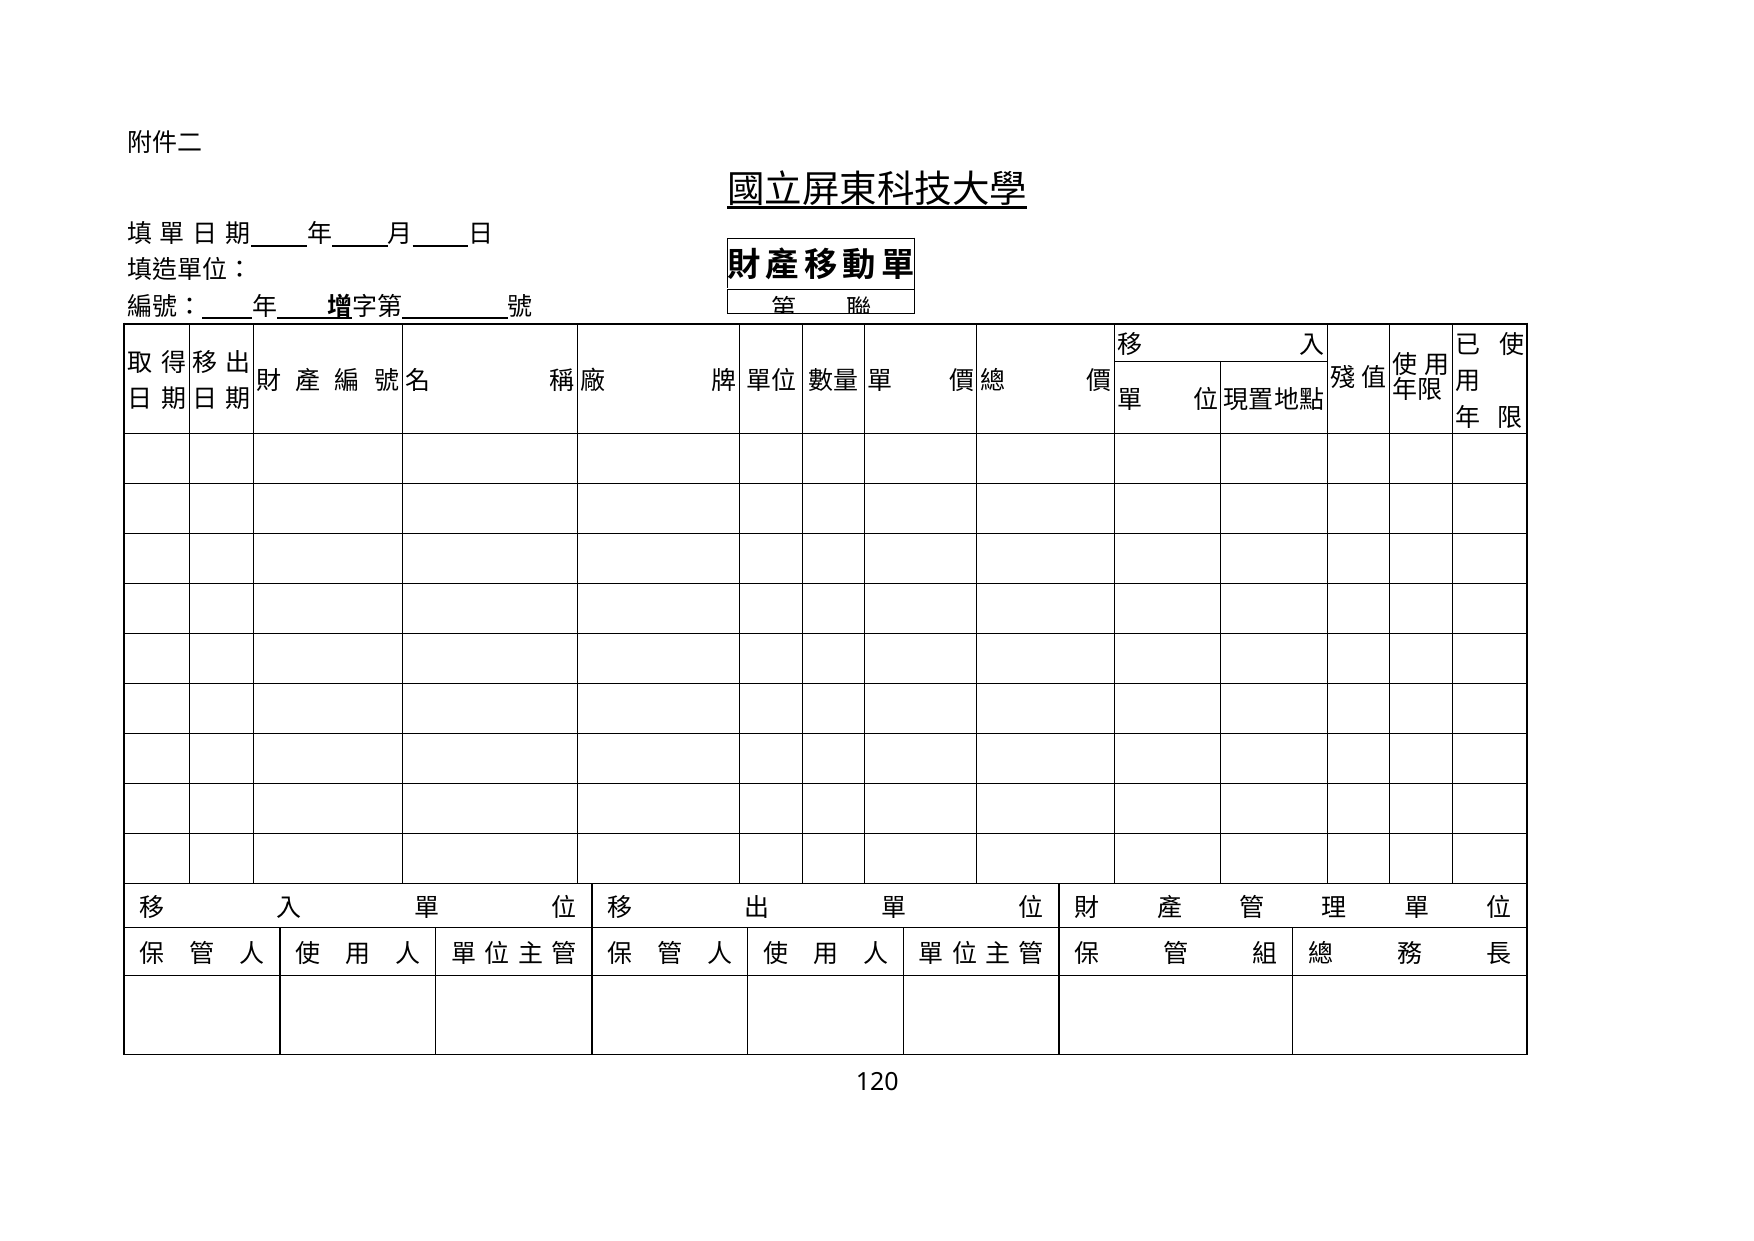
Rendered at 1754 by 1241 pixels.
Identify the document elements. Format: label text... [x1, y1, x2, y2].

table_cell [1390, 734, 1452, 783]
table_header 總價 [977, 325, 1114, 433]
table_header 移入 [1115, 325, 1327, 361]
table_cell [403, 834, 577, 883]
table_cell [593, 976, 747, 1053]
table_cell [740, 634, 802, 683]
table_cell [190, 434, 253, 483]
table_cell [403, 634, 577, 683]
table_cell [977, 684, 1114, 733]
table_cell [740, 534, 802, 583]
table_cell [578, 734, 739, 783]
table_cell [125, 834, 189, 883]
table_cell [281, 976, 435, 1053]
table_cell [1328, 684, 1389, 733]
table_header 使用年限 [1390, 325, 1452, 433]
table_cell [803, 684, 864, 733]
table_cell [977, 434, 1114, 483]
table_cell [977, 584, 1114, 633]
table_cell [1390, 434, 1452, 483]
table_cell [1390, 484, 1452, 533]
table_cell [740, 434, 802, 483]
text 財產移動單 [728, 239, 914, 286]
table_cell [1221, 484, 1327, 533]
text 編號： 年 增字第 號 [127, 286, 1627, 322]
table_cell [1328, 634, 1389, 683]
table_cell [803, 534, 864, 583]
table_cell [803, 634, 864, 683]
table_cell [578, 584, 739, 633]
table_cell 使用人 [281, 928, 435, 975]
table_cell [1328, 484, 1389, 533]
table_cell [254, 534, 402, 583]
table_cell [254, 434, 402, 483]
table_cell [1390, 784, 1452, 833]
table_header 財產編號 [254, 325, 402, 433]
table_header 名稱 [403, 325, 577, 433]
text 填造單位： [127, 250, 727, 286]
table_cell [125, 484, 189, 533]
table_cell [125, 434, 189, 483]
table_cell 財產管理單位 [1060, 884, 1526, 927]
table_cell 移出單位 [593, 884, 1058, 927]
table_cell [1115, 534, 1220, 583]
table_cell [865, 684, 976, 733]
table_cell [1221, 834, 1327, 883]
table_cell [1390, 634, 1452, 683]
table_cell [1221, 434, 1327, 483]
table_cell [436, 976, 591, 1053]
table_cell [803, 484, 864, 533]
table_cell [865, 584, 976, 633]
table_cell [1115, 434, 1220, 483]
table_cell [1115, 484, 1220, 533]
table_cell [865, 834, 976, 883]
table_cell [865, 734, 976, 783]
table_cell [740, 784, 802, 833]
table_cell [190, 534, 253, 583]
table_cell [1453, 734, 1526, 783]
table_cell [1328, 784, 1389, 833]
table_cell [1221, 784, 1327, 833]
table_cell [1453, 434, 1526, 483]
table_header 單價 [865, 325, 976, 433]
table_cell [578, 484, 739, 533]
table_cell [977, 834, 1114, 883]
table_cell [1453, 834, 1526, 883]
table_cell [403, 484, 577, 533]
table_cell [803, 584, 864, 633]
table_cell [1115, 634, 1220, 683]
table_cell [803, 734, 864, 783]
table_cell [1221, 584, 1327, 633]
table_cell [1328, 734, 1389, 783]
table_cell [1453, 634, 1526, 683]
table_cell [125, 634, 189, 683]
table_cell [125, 784, 189, 833]
table_cell [865, 484, 976, 533]
table_cell 單位 [1115, 362, 1220, 433]
table_cell [125, 976, 279, 1053]
table_header 取得 日期 [125, 325, 189, 433]
table_cell [125, 534, 189, 583]
table_cell [578, 784, 739, 833]
table_cell [1115, 784, 1220, 833]
table_cell [254, 834, 402, 883]
table_cell [125, 684, 189, 733]
table_cell [578, 534, 739, 583]
table_cell [403, 534, 577, 583]
text 第 聯 [728, 290, 914, 313]
table_cell [403, 434, 577, 483]
table_cell [1453, 484, 1526, 533]
text 國立屏東科技大學 [127, 159, 1627, 214]
text 填 單 日 期 年 月 日 [127, 214, 1627, 250]
table_cell [865, 534, 976, 583]
table_cell [977, 484, 1114, 533]
table_cell [254, 734, 402, 783]
table_cell [740, 684, 802, 733]
text [915, 250, 1627, 286]
table_header 殘值 [1328, 325, 1389, 433]
table_cell [1221, 734, 1327, 783]
table_cell [748, 976, 903, 1053]
table_cell [977, 534, 1114, 583]
table_cell [190, 484, 253, 533]
table_cell [190, 784, 253, 833]
table_cell [803, 784, 864, 833]
table_cell [1390, 684, 1452, 733]
table_cell [904, 976, 1058, 1053]
table_cell [1060, 976, 1292, 1053]
table_cell [125, 734, 189, 783]
table_cell [578, 684, 739, 733]
table_cell [865, 634, 976, 683]
table_cell [1328, 434, 1389, 483]
table_cell [254, 684, 402, 733]
table_cell 保管人 [593, 928, 747, 975]
table_cell [740, 584, 802, 633]
table_cell [403, 784, 577, 833]
table_cell 保管人 [125, 928, 279, 975]
table_cell [1221, 684, 1327, 733]
table_cell [190, 734, 253, 783]
table_cell [1328, 834, 1389, 883]
table_cell [403, 684, 577, 733]
table_header 廠牌 [578, 325, 739, 433]
table_cell [1390, 534, 1452, 583]
table_cell 移入單位 [125, 884, 591, 927]
table_cell [1115, 734, 1220, 783]
table_cell [1293, 976, 1526, 1053]
table_cell [1453, 784, 1526, 833]
table_cell 保管組 [1060, 928, 1292, 975]
table_cell 使用人 [748, 928, 903, 975]
table_cell [803, 834, 864, 883]
table_cell [190, 584, 253, 633]
table_header 已使用 年限 [1453, 325, 1526, 433]
table_cell [740, 834, 802, 883]
table_cell [740, 484, 802, 533]
table_cell [1328, 534, 1389, 583]
table_cell 單位主管 [436, 928, 591, 975]
table_cell [403, 584, 577, 633]
table_cell [1115, 834, 1220, 883]
table_cell [578, 434, 739, 483]
table_cell [578, 634, 739, 683]
table_cell [254, 584, 402, 633]
table_cell 單位主管 [904, 928, 1058, 975]
table_cell [865, 784, 976, 833]
table_cell [578, 834, 739, 883]
table_cell [190, 634, 253, 683]
text 附件二 [127, 122, 1627, 159]
table_cell 現置地點 [1221, 362, 1327, 433]
table_header 移出 日期 [190, 325, 253, 433]
table_cell [125, 584, 189, 633]
table_header 數量 [803, 325, 864, 433]
table_cell [1453, 534, 1526, 583]
table_header 單位 [740, 325, 802, 433]
table_cell [1221, 534, 1327, 583]
table_cell [403, 734, 577, 783]
table_cell [1390, 584, 1452, 633]
table_cell [803, 434, 864, 483]
table_cell [254, 484, 402, 533]
table_cell [1221, 634, 1327, 683]
table_cell [977, 734, 1114, 783]
table_cell [1115, 584, 1220, 633]
table_cell [1390, 834, 1452, 883]
table_cell [740, 734, 802, 783]
table_cell [865, 434, 976, 483]
table_cell [254, 634, 402, 683]
table_cell 總務長 [1293, 928, 1526, 975]
table_cell [190, 684, 253, 733]
table_cell [1328, 584, 1389, 633]
table_cell [190, 834, 253, 883]
table_cell [254, 784, 402, 833]
table_cell [977, 784, 1114, 833]
table_cell [1453, 684, 1526, 733]
table_cell [1115, 684, 1220, 733]
table_cell [977, 634, 1114, 683]
table_cell [1453, 584, 1526, 633]
